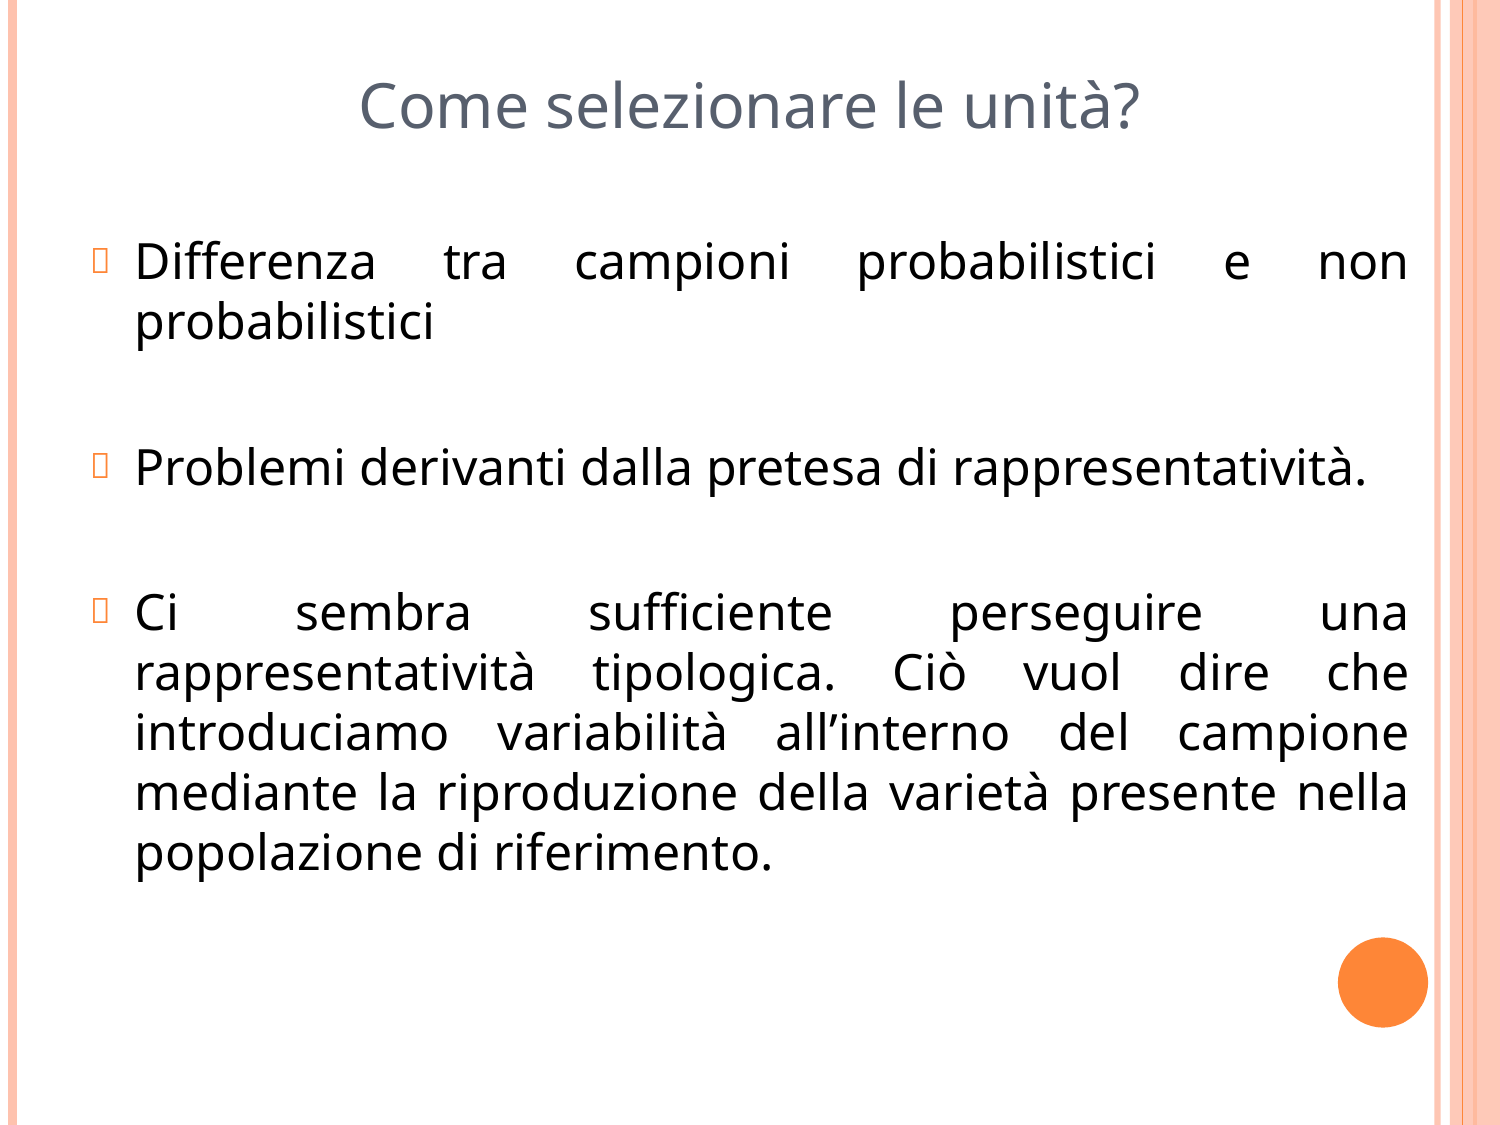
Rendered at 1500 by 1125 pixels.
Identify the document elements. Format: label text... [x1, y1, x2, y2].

list Differenza tra campioni probabilistici e non probabilistici Problemi derivanti dalla pretesa di rappresentatività. Ci sembra sufficiente perseguire una rappresentatività tipologica. Ciò vuol dire che introduciamo variabilità all’interno del campione mediante la riproduzione della varietà presente nella popolazione di riferimento. [75, 222, 1425, 1038]
title Come selezionare le unità? [75, 58, 1425, 176]
